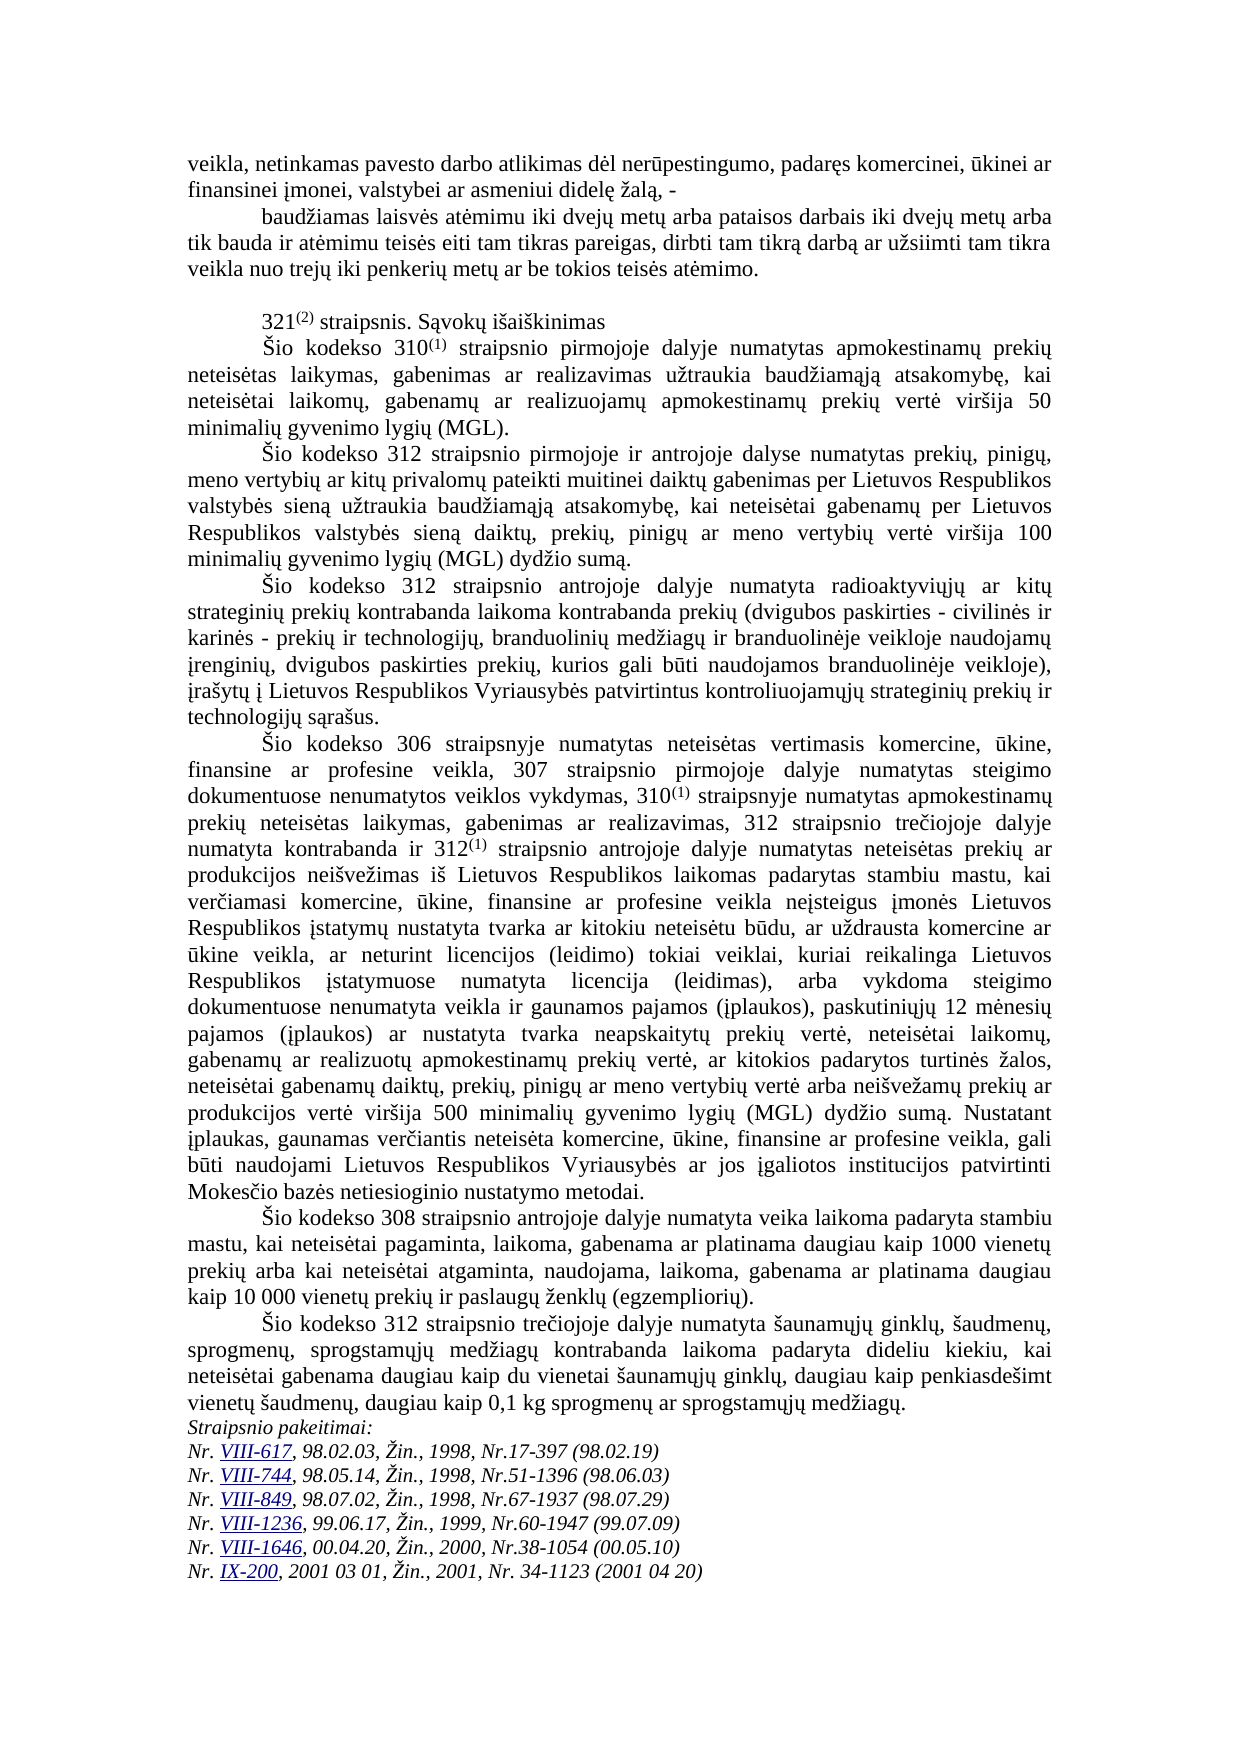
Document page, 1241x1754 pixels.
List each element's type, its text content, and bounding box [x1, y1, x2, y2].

text Nr. VIII-1646, 00.04.20, Žin., 2000, Nr.38-1054 (00.05.10) [187, 1535, 1053, 1559]
text Šio kodekso 306 straipsnyje numatytas neteisėtas vertimasis komercine, ūkine, finansine ar profesine veikla, 307 straipsnio pirmojoje dalyje numatytas steigimo dokumentuose nenumatytos veiklos vykdymas, 310(1) straipsnyje numatytas apmokestinamų prekių neteisėtas laikymas, gabenimas ar realizavimas, 312 straipsnio trečiojoje dalyje numatyta kontrabanda ir 312(1) straipsnio antrojoje dalyje numatytas neteisėtas prekių ar produkcijos neišvežimas iš Lietuvos Respublikos laikomas padarytas stambiu mastu, kai verčiamasi komercine, ūkine, finansine ar profesine veikla neįsteigus įmonės Lietuvos Respublikos įstatymų nustatyta tvarka ar kitokiu neteisėtu būdu, ar uždrausta komercine ar ūkine veikla, ar neturint licencijos (leidimo) tokiai veiklai, kuriai reikalinga Lietuvos Respublikos įstatymuose numatyta licencija (leidimas), arba vykdoma steigimo dokumentuose nenumatyta veikla ir gaunamos pajamos (įplaukos), paskutiniųjų 12 mėnesių pajamos (įplaukos) ar nustatyta tvarka neapskaitytų prekių vertė, neteisėtai laikomų, gabenamų ar realizuotų apmokestinamų prekių vertė, ar kitokios padarytos turtinės žalos, neteisėtai gabenamų daiktų, prekių, pinigų ar meno vertybių vertė arba neišvežamų prekių ar produkcijos vertė viršija 500 minimalių gyvenimo lygių (MGL) dydžio sumą. Nustatant įplaukas, gaunamas verčiantis neteisėta komercine, ūkine, finansine ar profesine veikla, gali būti naudojami Lietuvos Respublikos Vyriausybės ar jos įgaliotos institucijos patvirtinti Mokesčio bazės netiesioginio nustatymo metodai. [187, 730, 1053, 1204]
text Nr. VIII-849, 98.07.02, Žin., 1998, Nr.67-1937 (98.07.29) [187, 1487, 1053, 1511]
text Šio kodekso 310(1) straipsnio pirmojoje dalyje numatytas apmokestinamų prekių neteisėtas laikymas, gabenimas ar realizavimas užtraukia baudžiamąją atsakomybę, kai neteisėtai laikomų, gabenamų ar realizuojamų apmokestinamų prekių vertė viršija 50 minimalių gyvenimo lygių (MGL). [187, 334, 1053, 440]
text baudžiamas laisvės atėmimu iki dvejų metų arba pataisos darbais iki dvejų metų arba tik bauda ir atėmimu teisės eiti tam tikras pareigas, dirbti tam tikrą darbą ar užsiimti tam tikra veikla nuo trejų iki penkerių metų ar be tokios teisės atėmimo. [187, 203, 1053, 282]
text veikla, netinkamas pavesto darbo atlikimas dėl nerūpestingumo, padaręs komercinei, ūkinei ar finansinei įmonei, valstybei ar asmeniui didelę žalą, - [187, 150, 1053, 203]
text 321(2) straipsnis. Sąvokų išaiškinimas [187, 308, 1053, 334]
text Šio kodekso 308 straipsnio antrojoje dalyje numatyta veika laikoma padaryta stambiu mastu, kai neteisėtai pagaminta, laikoma, gabenama ar platinama daugiau kaip 1000 vienetų prekių arba kai neteisėtai atgaminta, naudojama, laikoma, gabenama ar platinama daugiau kaip 10 000 vienetų prekių ir paslaugų ženklų (egzempliorių). [187, 1204, 1053, 1309]
text Straipsnio pakeitimai: [187, 1415, 1053, 1439]
text Nr. VIII-617, 98.02.03, Žin., 1998, Nr.17-397 (98.02.19) [187, 1439, 1053, 1463]
text Šio kodekso 312 straipsnio pirmojoje ir antrojoje dalyse numatytas prekių, pinigų, meno vertybių ar kitų privalomų pateikti muitinei daiktų gabenimas per Lietuvos Respublikos valstybės sieną užtraukia baudžiamąją atsakomybę, kai neteisėtai gabenamų per Lietuvos Respublikos valstybės sieną daiktų, prekių, pinigų ar meno vertybių vertė viršija 100 minimalių gyvenimo lygių (MGL) dydžio sumą. [187, 440, 1053, 572]
text Nr. VIII-1236, 99.06.17, Žin., 1999, Nr.60-1947 (99.07.09) [187, 1511, 1053, 1535]
text Šio kodekso 312 straipsnio antrojoje dalyje numatyta radioaktyviųjų ar kitų strateginių prekių kontrabanda laikoma kontrabanda prekių (dvigubos paskirties - civilinės ir karinės - prekių ir technologijų, branduolinių medžiagų ir branduolinėje veikloje naudojamų įrenginių, dvigubos paskirties prekių, kurios gali būti naudojamos branduolinėje veikloje), įrašytų į Lietuvos Respublikos Vyriausybės patvirtintus kontroliuojamųjų strateginių prekių ir technologijų sąrašus. [187, 572, 1053, 730]
text Nr. IX-200, 2001 03 01, Žin., 2001, Nr. 34-1123 (2001 04 20) [187, 1559, 1053, 1583]
text Šio kodekso 312 straipsnio trečiojoje dalyje numatyta šaunamųjų ginklų, šaudmenų, sprogmenų, sprogstamųjų medžiagų kontrabanda laikoma padaryta dideliu kiekiu, kai neteisėtai gabenama daugiau kaip du vienetai šaunamųjų ginklų, daugiau kaip penkiasdešimt vienetų šaudmenų, daugiau kaip 0,1 kg sprogmenų ar sprogstamųjų medžiagų. [187, 1309, 1053, 1415]
text Nr. VIII-744, 98.05.14, Žin., 1998, Nr.51-1396 (98.06.03) [187, 1463, 1053, 1487]
